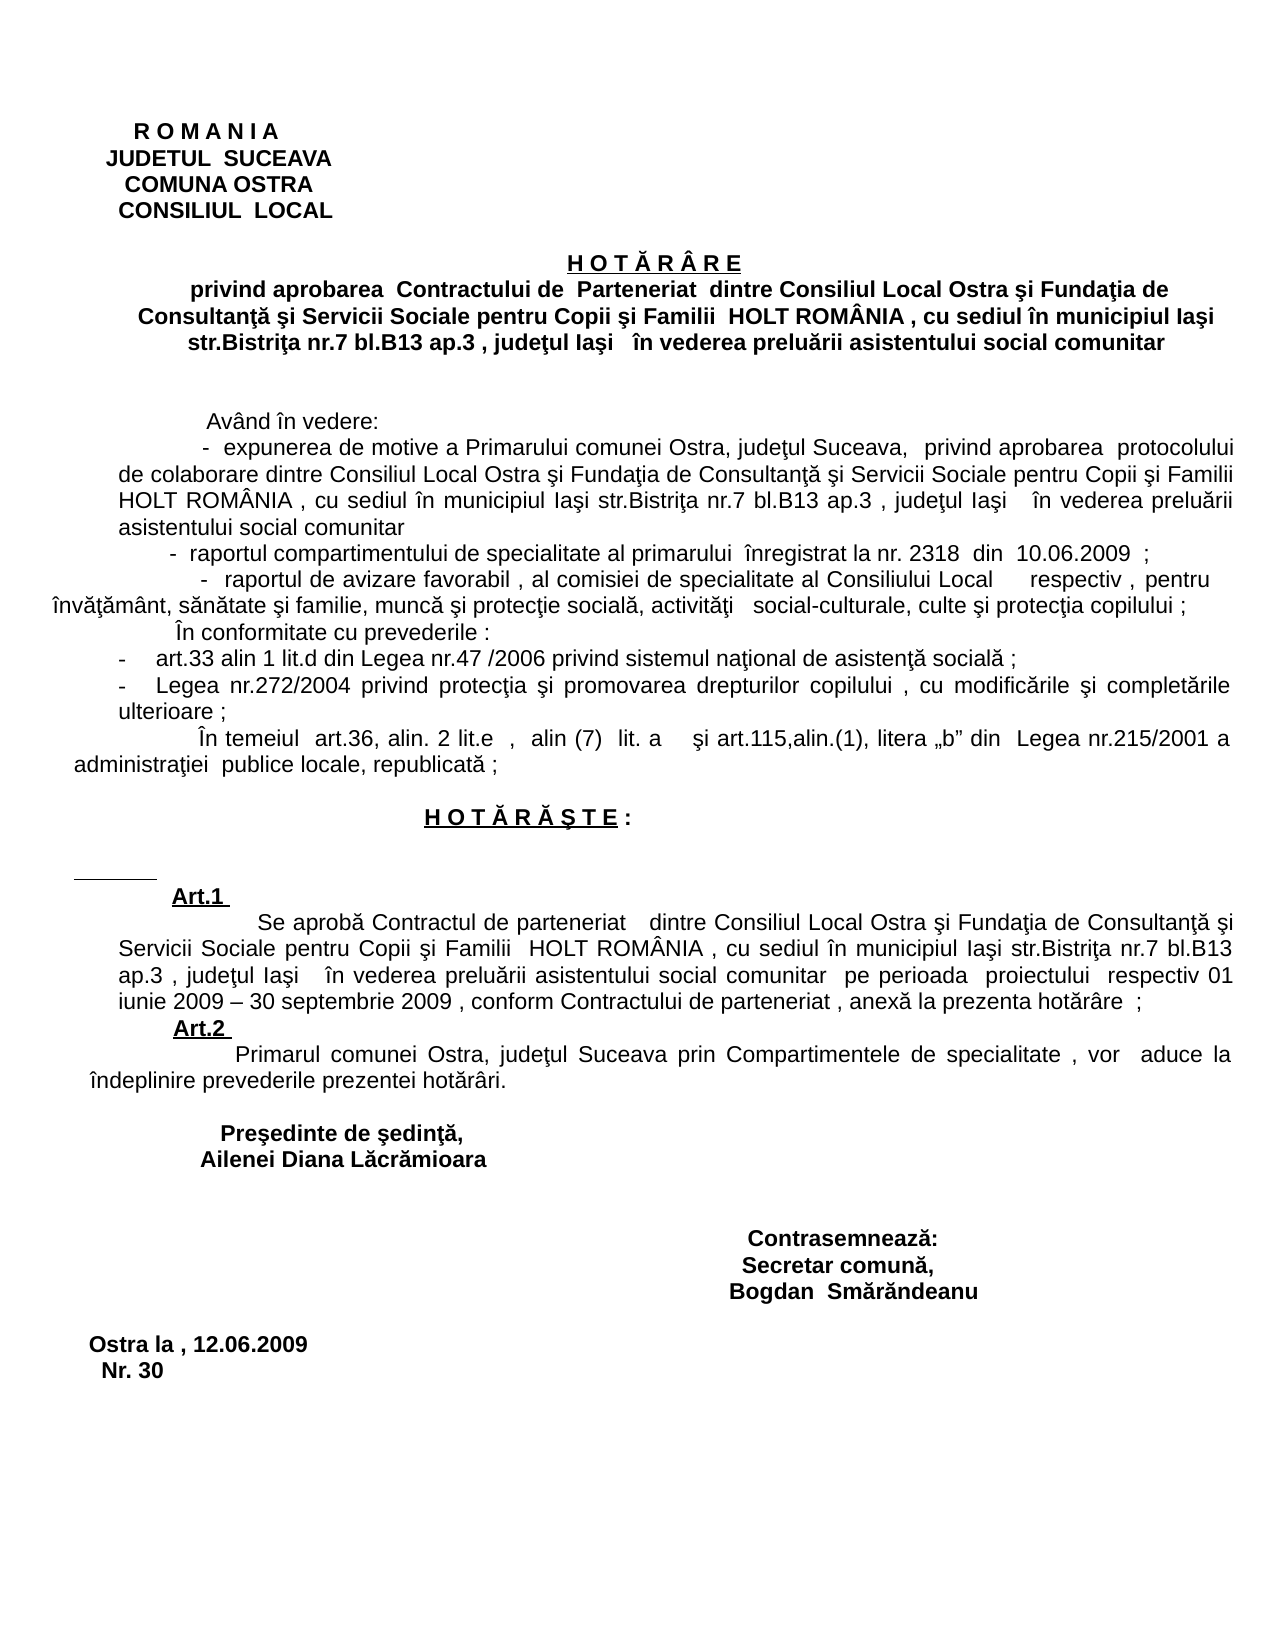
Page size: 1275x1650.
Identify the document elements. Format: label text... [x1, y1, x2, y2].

text Având în vedere: [74, 408, 1232, 434]
text Secretar comună, [118, 1252, 1220, 1278]
text Preşedinte de şedinţă, [118, 1120, 1234, 1146]
list Legea nr.272/2004 privind protecţia şi promovarea drepturilor copilului , cu modificările şi completările ulterioare ; [118, 672, 1232, 724]
text - expunerea de motive a Primarului comunei Ostra, judeţul Suceava, privind aprobarea protocolului de colaborare dintre Consiliul Local Ostra şi Fundaţia de Consultanţă şi Servicii Sociale pentru Copii şi Familii HOLT ROMÂNIA , cu sediul în municipiul Iaşi str.Bistriţa nr.7 bl.B13 ap.3 , judeţul Iaşi în vederea preluării asistentului social comunitar [118, 434, 1234, 540]
subtitle Art.1 [88, 883, 1232, 909]
text CONSILIUL LOCAL [74, 197, 1275, 223]
text În temeiul art.36, alin. 2 lit.e , alin (7) lit. a şi art.115,alin.(1), litera „b” din Legea nr.215/2001 a administraţiei publice locale, republicată ; [74, 724, 1232, 777]
text Se aprobă Contractul de parteneriat dintre Consiliul Local Ostra şi Fundaţia de Consultanţă şi Servicii Sociale pentru Copii şi Familii HOLT ROMÂNIA , cu sediul în municipiul Iaşi str.Bistriţa nr.7 bl.B13 ap.3 , judeţul Iaşi în vederea preluării asistentului social comunitar pe perioada proiectului respectiv 01 iunie 2009 – 30 septembrie 2009 , conform Contractului de parteneriat , anexă la prezenta hotărâre ; [118, 909, 1234, 1014]
text Primarul comunei Ostra, judeţul Suceava prin Compartimentele de specialitate , vor aduce la îndeplinire prevederile prezentei hotărâri. [90, 1041, 1232, 1093]
text COMUNA OSTRA [74, 171, 1275, 197]
text H O T Ă R Â R E [74, 250, 1234, 276]
subtitle JUDETUL SUCEAVA [74, 144, 1275, 171]
list art.33 alin 1 lit.d din Legea nr.47 /2006 privind sistemul naţional de asistenţă socială ; [118, 645, 1232, 672]
text Ostra la , 12.06.2009 [88, 1331, 1220, 1357]
text Ailenei Diana Lăcrămioara [118, 1146, 1220, 1173]
text - raportul compartimentului de specialitate al primarului înregistrat la nr. 2318 din 10.06.2009 ; [74, 540, 1232, 566]
text - raportul de avizare favorabil , al comisiei de specialitate al Consiliului Local respectiv , pentru învăţământ, sănătate şi familie, muncă şi protecţie socială, activităţi social-culturale, culte şi protecţia copilului ; [52, 566, 1210, 619]
text H O T Ă R Ă Ş T E : [74, 803, 1232, 830]
text Bogdan Smărăndeanu [118, 1278, 1220, 1304]
text Art.2 [90, 1014, 1232, 1041]
text În conformitate cu prevederile : [74, 619, 1232, 645]
text Nr. 30 [88, 1357, 1220, 1383]
text Contrasemnează: [193, 1225, 1220, 1252]
text privind aprobarea Contractului de Parteneriat dintre Consiliul Local Ostra şi Fundaţia de Consultanţă şi Servicii Sociale pentru Copii şi Familii HOLT ROMÂNIA , cu sediul în municipiul Iaşi str.Bistriţa nr.7 bl.B13 ap.3 , judeţul Iaşi în vederea preluării asistentului social comunitar [118, 276, 1234, 355]
subtitle R O M A N I A [44, 118, 1157, 144]
